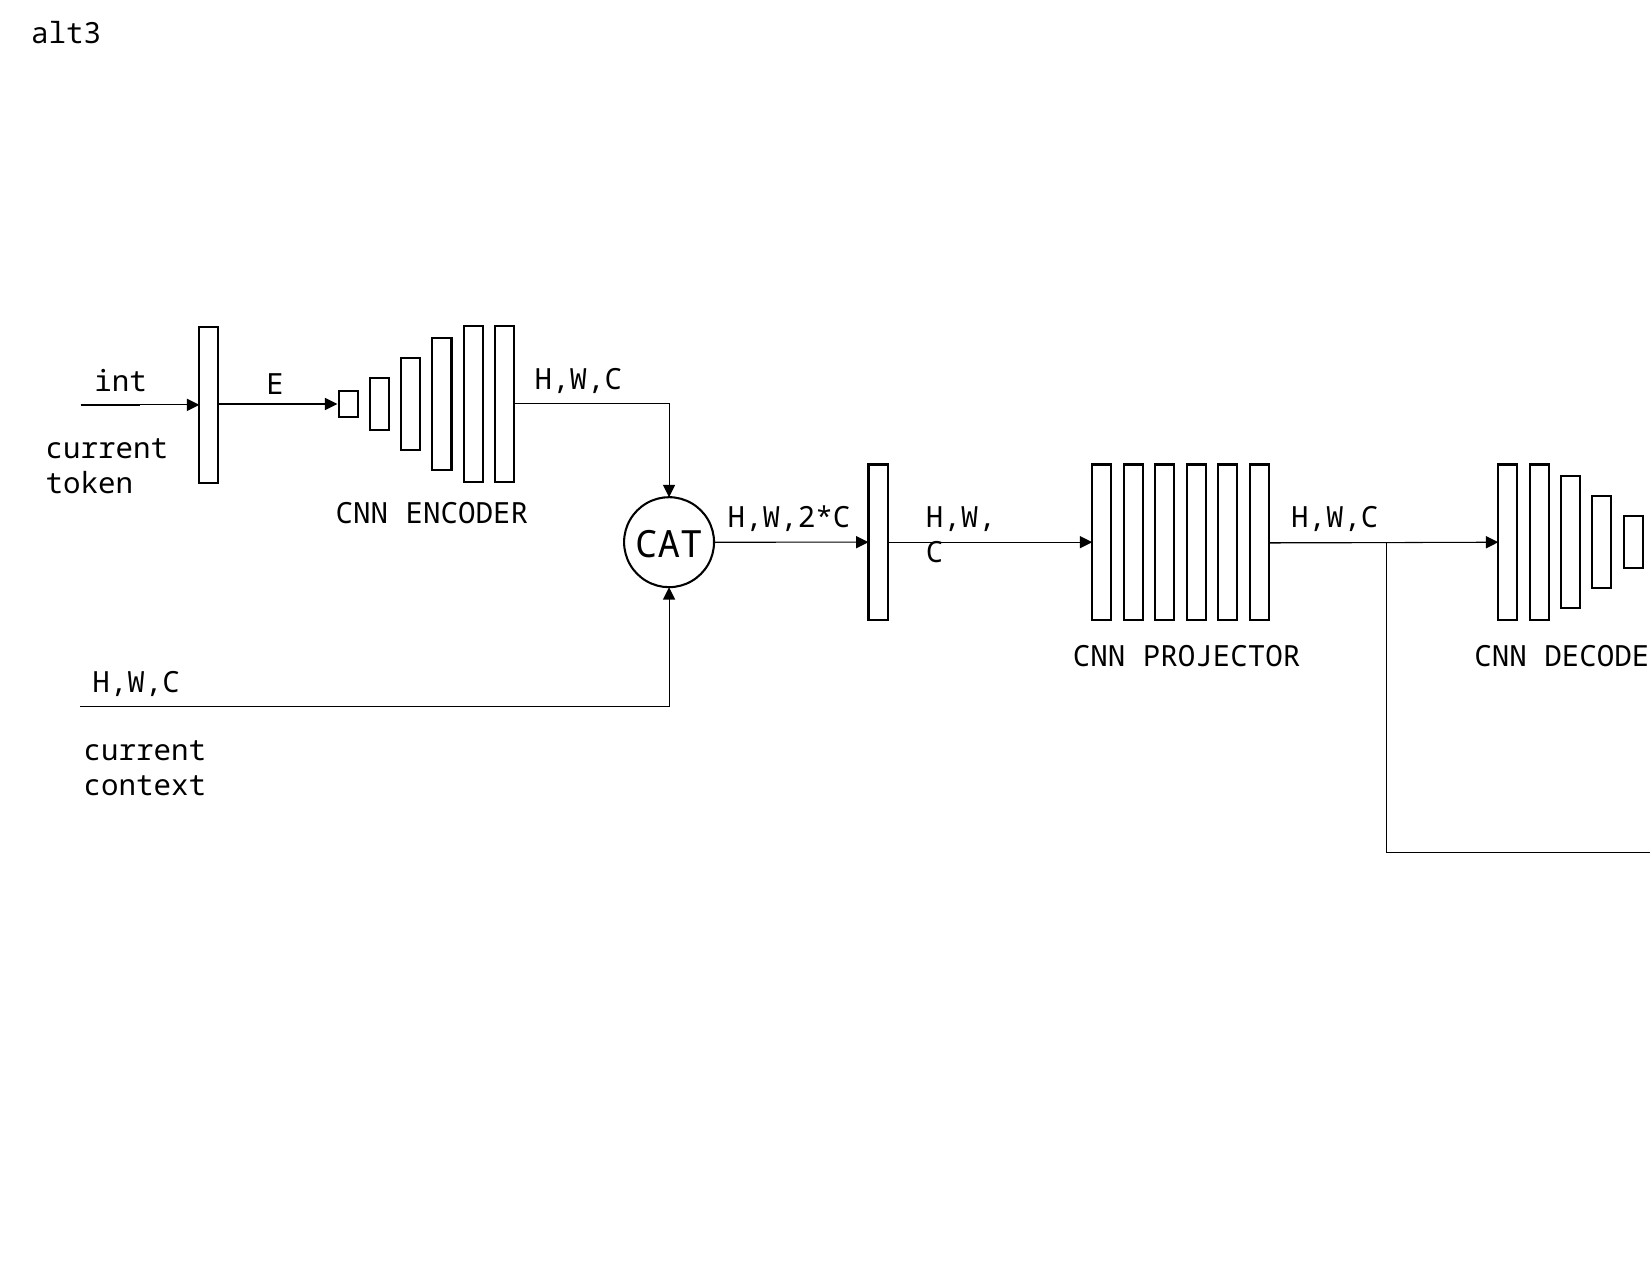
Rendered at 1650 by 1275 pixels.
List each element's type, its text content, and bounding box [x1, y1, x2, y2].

text_box int [79, 354, 162, 405]
text_box H,W,C [1276, 490, 1394, 541]
text_box CNN ENCODER [320, 486, 544, 537]
text_box current token [30, 422, 184, 508]
text_box H,W,C [911, 543, 1023, 576]
text_box H,W,C [77, 655, 195, 706]
text_box H,W,C [911, 490, 1023, 542]
text_box E [251, 357, 299, 408]
text_box H,W,2*C [712, 490, 866, 541]
text_box H,W,C [519, 353, 637, 404]
text_box CNN PROJECTOR [1058, 629, 1316, 680]
text_box current context [68, 723, 221, 809]
text_box alt3 [16, 7, 116, 58]
text_box CNN DECODER [1459, 629, 1650, 680]
text_box CAT [624, 497, 715, 588]
